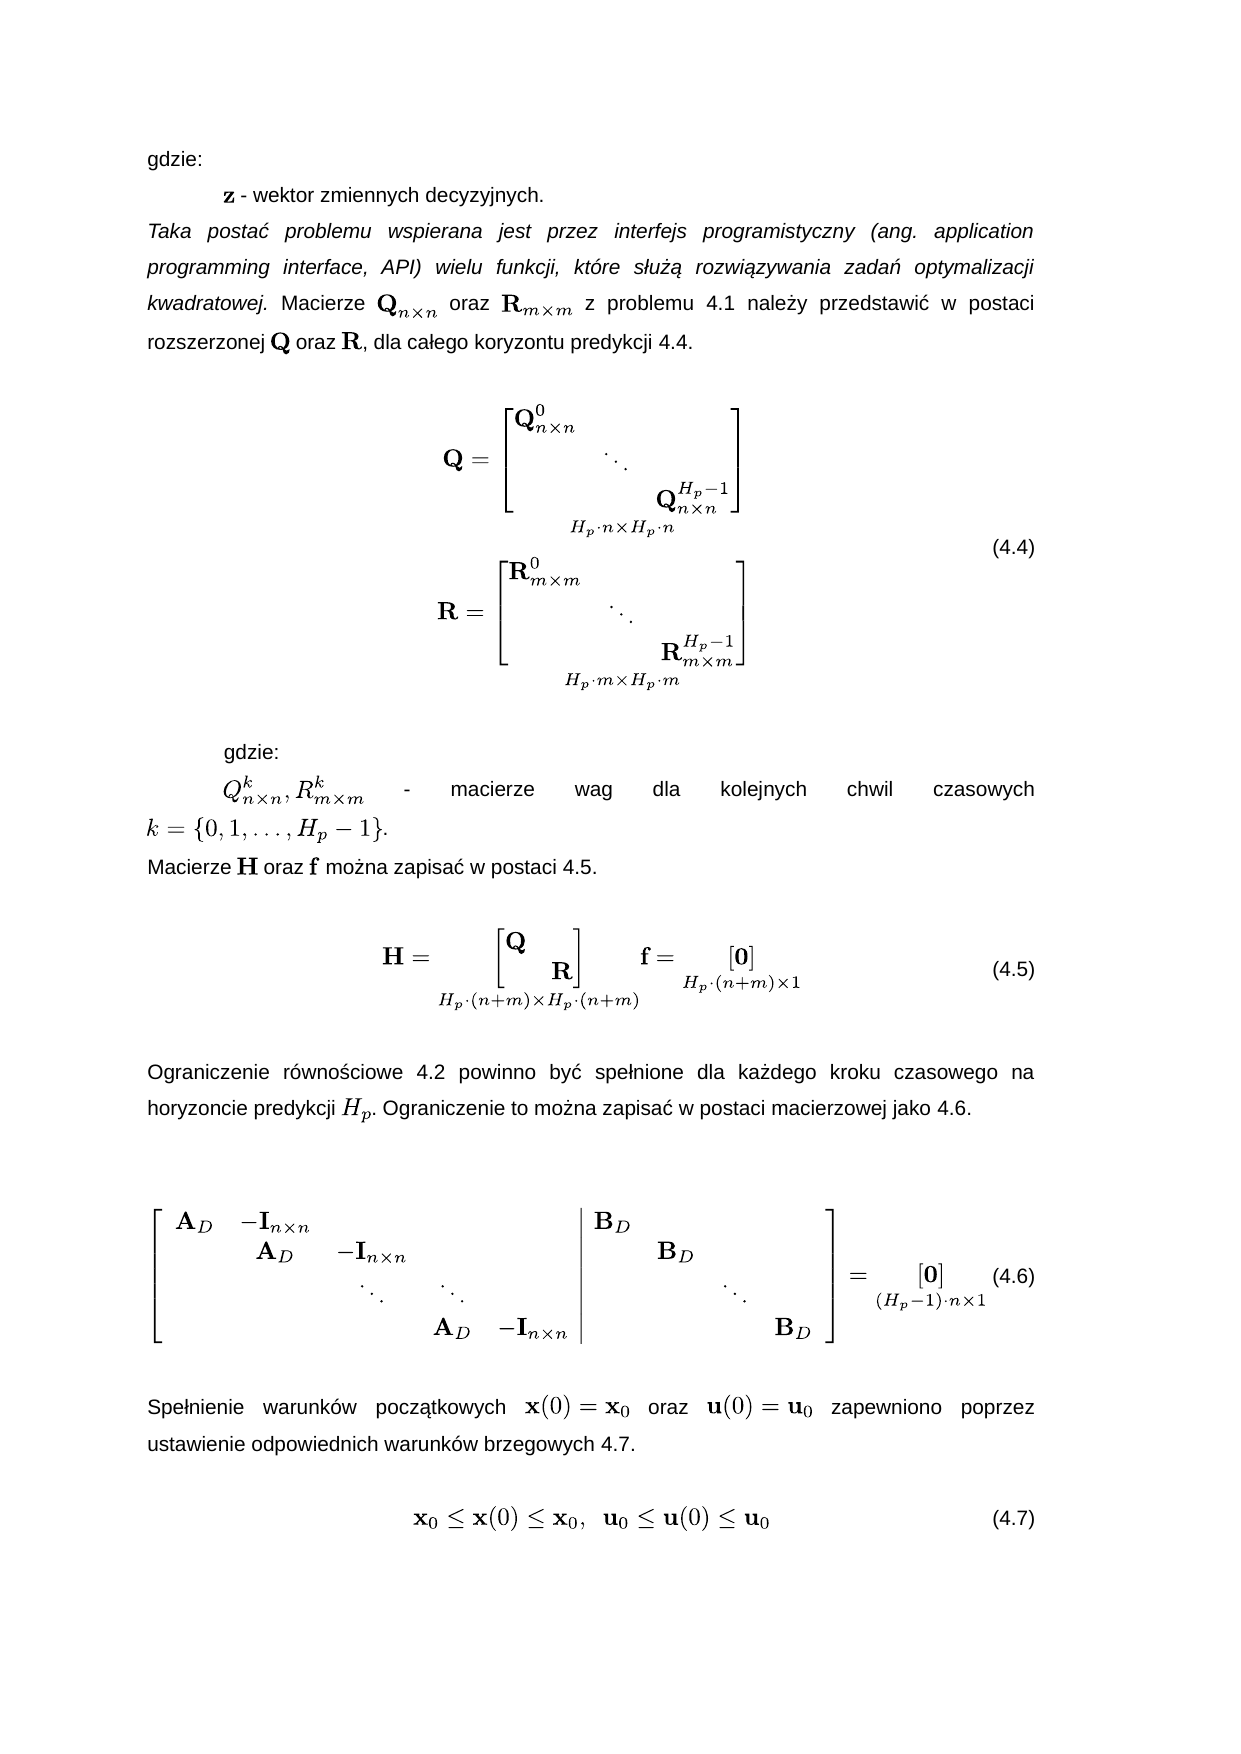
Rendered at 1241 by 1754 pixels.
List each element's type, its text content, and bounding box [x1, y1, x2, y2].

text gdzie: [147, 739, 1035, 763]
text gdzie: [147, 147, 1035, 171]
text Spełnienie warunków początkowych oraz zapewniono poprzez ustawienie odpowiednich warunków brzegowych 4.7. [147, 1393, 1035, 1456]
text Ograniczenie równościowe 4.2 powinno być spełnione dla każdego kroku czasowego na horyzoncie predykcji . Ograniczenie to można zapisać w postaci macierzowej jako 4.6. [147, 1060, 1035, 1122]
text (4.4) [543, 404, 1035, 690]
text (4.6) [147, 1172, 1035, 1344]
text [147, 928, 497, 1010]
text - macierze wag dla kolejnych chwil czasowych . [147, 776, 1035, 843]
text - wektor zmiennych decyzyjnych. [147, 183, 1035, 207]
text Macierze oraz można zapisać w postaci 4.5. [147, 855, 1035, 879]
text (4.7) [147, 1505, 1035, 1531]
text [147, 404, 580, 690]
text (4.5) [580, 928, 1035, 1010]
text Taka postać problemu wspierana jest przez interfejs programistyczny (ang. application programming interface, API) wielu funkcji, które służą rozwiązywania zadań optymalizacji kwadratowej. Macierze oraz z problemu 4.1 należy przedstawić w postaci rozszerzonej oraz , dla całego koryzontu predykcji 4.4. [147, 219, 1035, 354]
